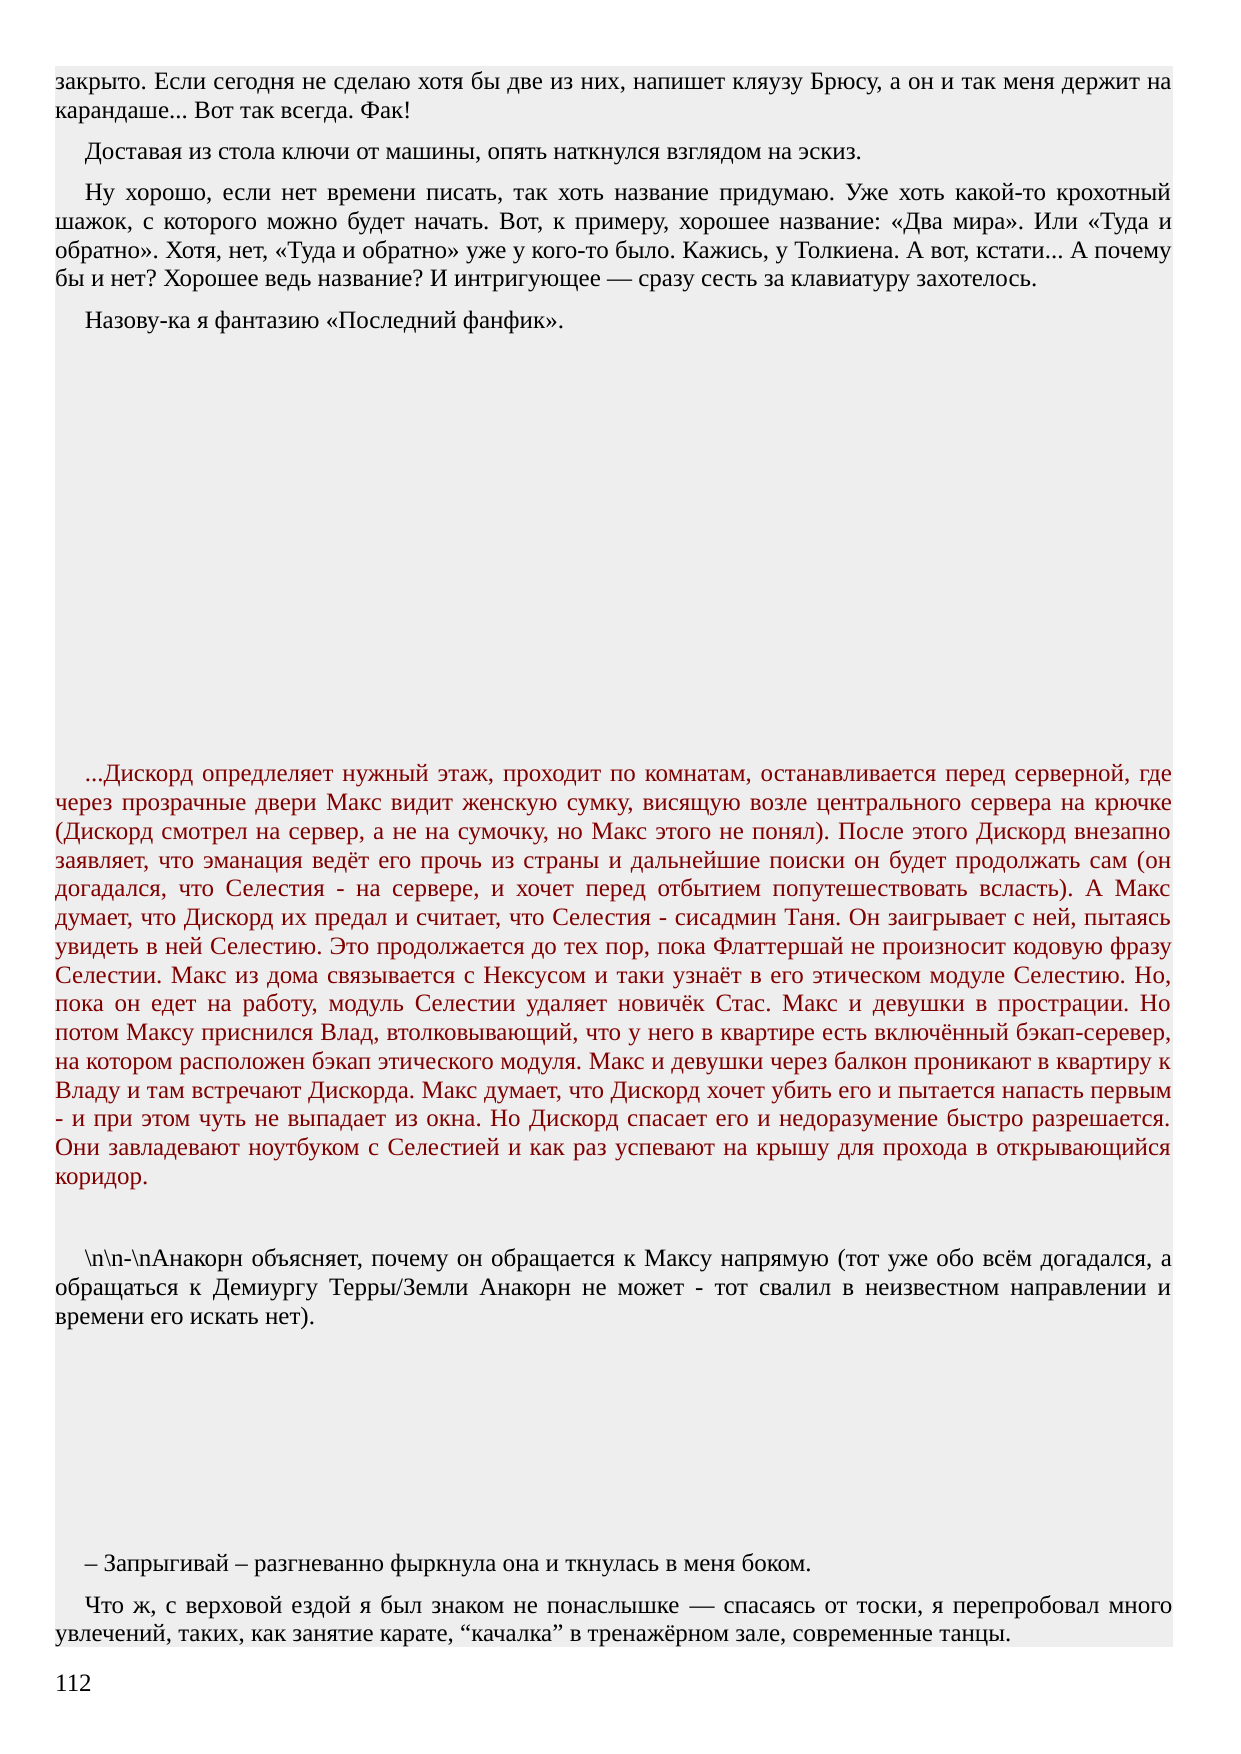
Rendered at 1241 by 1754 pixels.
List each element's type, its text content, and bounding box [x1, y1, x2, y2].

text – Запрыгивай – разгневанно фыркнула она и ткнулась в меня боком. [55, 1548, 1173, 1577]
text Доставая из стола ключи от машины, опять наткнулся взглядом на эскиз. [55, 136, 1173, 165]
text закрыто. Если сегодня не сделаю хотя бы две из них, напишет кляузу Брюсу, а он и так меня держит на карандаше... Вот так всегда. Фак! [55, 66, 1173, 123]
text Назову-ка я фантазию «Последний фанфик». [55, 305, 1173, 333]
text \n\n-\nАнакорн объясняет, почему он обращается к Максу напрямую (тот уже обо всём догадался, а обращаться к Демиургу Терры/Земли Анакорн не может - тот свалил в неизвестном направлении и времени его искать нет). [55, 1243, 1173, 1330]
text ...Дискорд опредлеляет нужный этаж, проходит по комнатам, останавливается перед серверной, где через прозрачные двери Макс видит женскую сумку, висящую возле центрального сервера на крючке (Дискорд смотрел на сервер, а не на сумочку, но Макс этого не понял). После этого Дискорд внезапно заявляет, что эманация ведёт его прочь из страны и дальнейшие поиски он будет продолжать сам (он догадался, что Селестия - на сервере, и хочет перед отбытием попутешествовать всласть). А Макс думает, что Дискорд их предал и считает, что Селестия - сисадмин Таня. Он заигрывает с ней, пытаясь увидеть в ней Селестию. Это продолжается до тех пор, пока Флаттершай не произносит кодовую фразу Селестии. Макс из дома связывается с Нексусом и таки узнаёт в его этическом модуле Селестию. Но, пока он едет на работу, модуль Селестии удаляет новичёк Стас. Макс и девушки в прострации. Но потом Максу приснился Влад, втолковывающий, что у него в квартире есть включённый бэкап-серевер, на котором расположен бэкап этического модуля. Макс и девушки через балкон проникают в квартиру к Владу и там встречают Дискорда. Макс думает, что Дискорд хочет убить его и пытается напасть первым - и при этом чуть не выпадает из окна. Но Дискорд спасает его и недоразумение быстро разрешается. Они завладевают ноутбуком с Селестией и как раз успевают на крышу для прохода в открывающийся коридор. [55, 758, 1173, 1190]
text Что ж, с верховой ездой я был знаком не понаслышке — спасаясь от тоски, я перепробовал много увлечений, таких, как занятие карате, “качалка” в тренажёрном зале, современные танцы. [55, 1590, 1173, 1647]
text Ну хорошо, если нет времени писать, так хоть название придумаю. Уже хоть какой-то крохотный шажок, с которого можно будет начать. Вот, к примеру, хорошее название: «Два мира». Или «Туда и обратно». Хотя, нет, «Туда и обратно» уже у кого-то было. Кажись, у Толкиена. А вот, кстати... А почему бы и нет? Хорошее ведь название? И интригующее — сразу сесть за клавиатуру захотелось. [55, 177, 1173, 292]
